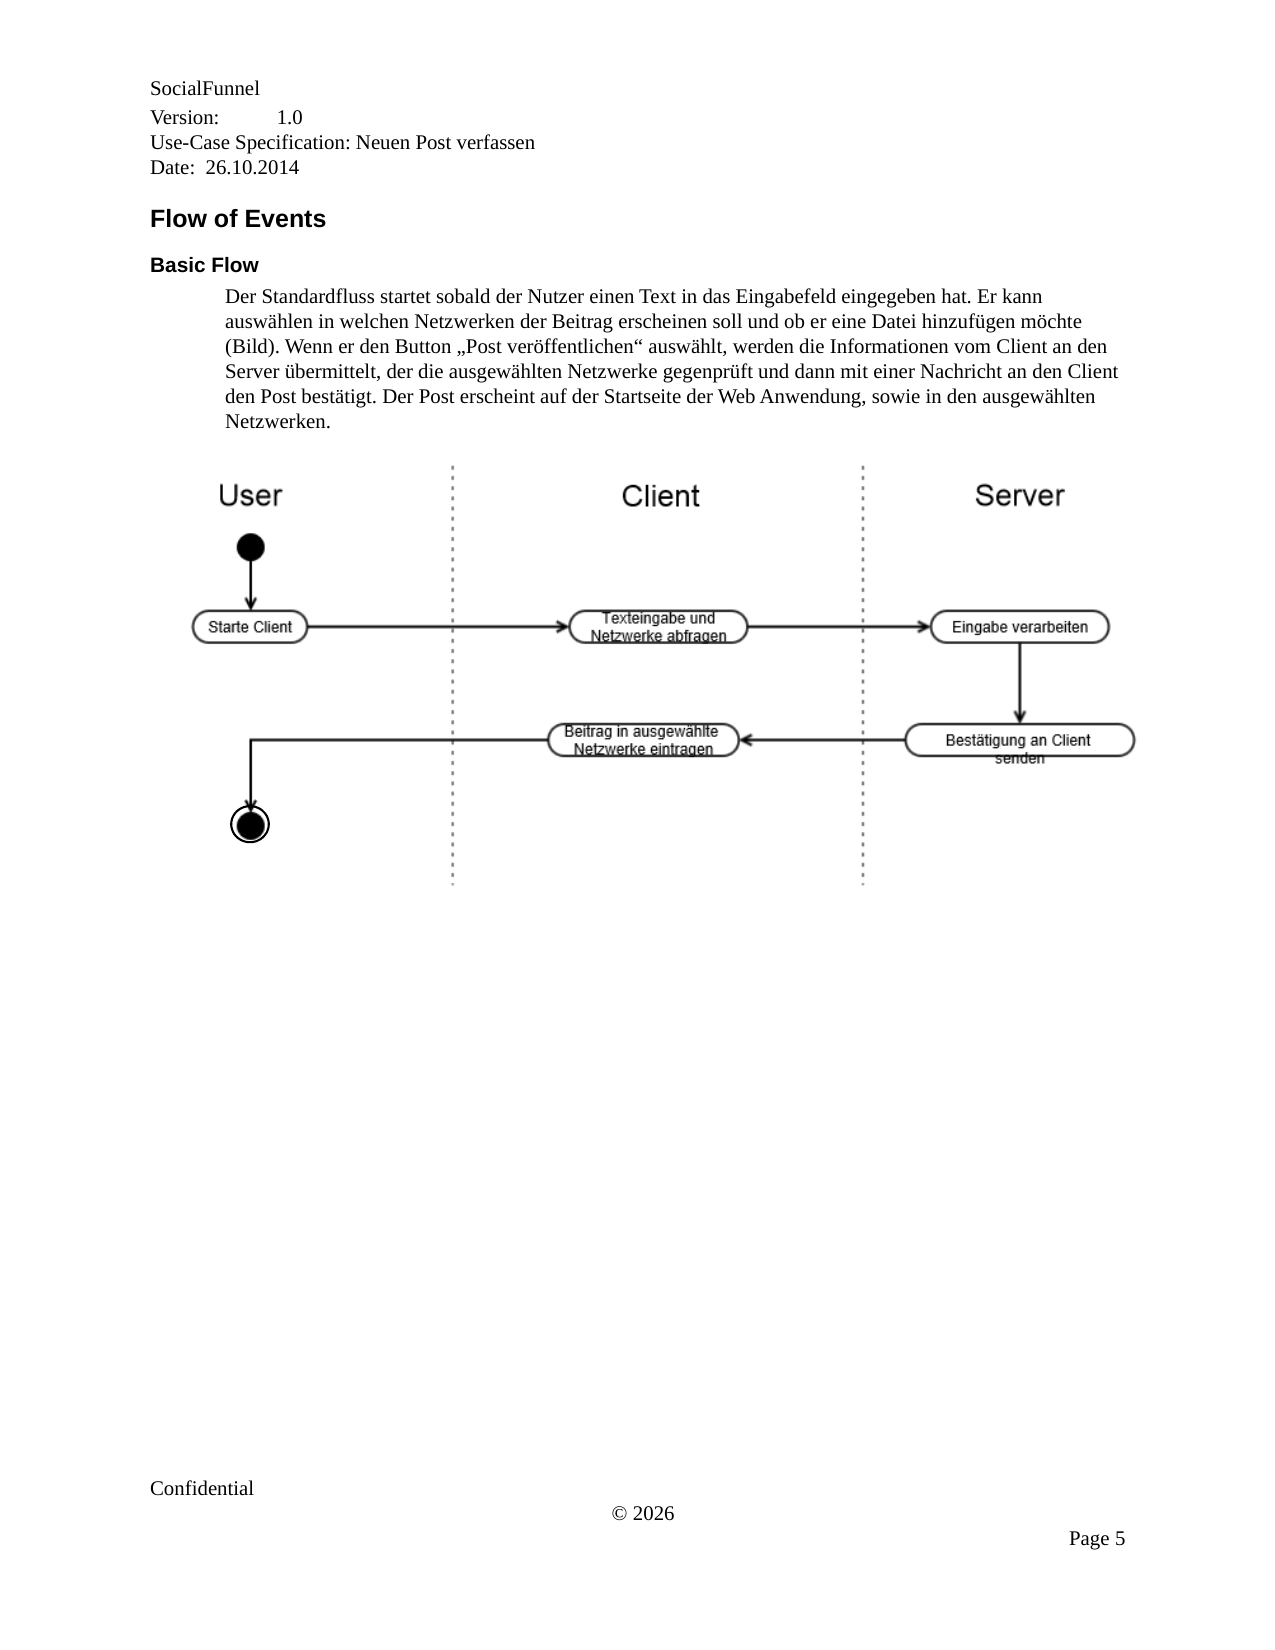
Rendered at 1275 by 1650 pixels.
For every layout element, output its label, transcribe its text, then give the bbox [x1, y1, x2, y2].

text Der Standardfluss startet sobald der Nutzer einen Text in das Eingabefeld eingegeben hat. Er kann auswählen in welchen Netzwerken der Beitrag erscheinen soll und ob er eine Datei hinzufügen möchte (Bild). Wenn er den Button „Post veröffentlichen“ auswählt, werden die Informationen vom Client an den Server übermittelt, der die ausgewählten Netzwerke gegenprüft und dann mit einer Nachricht an den Client den Post bestätigt. Der Post erscheint auf der Startseite der Web Anwendung, sowie in den ausgewählten Netzwerken. [225, 283, 1125, 433]
subtitle Flow of Events [150, 204, 1125, 233]
subtitle Basic Flow [150, 252, 1125, 277]
